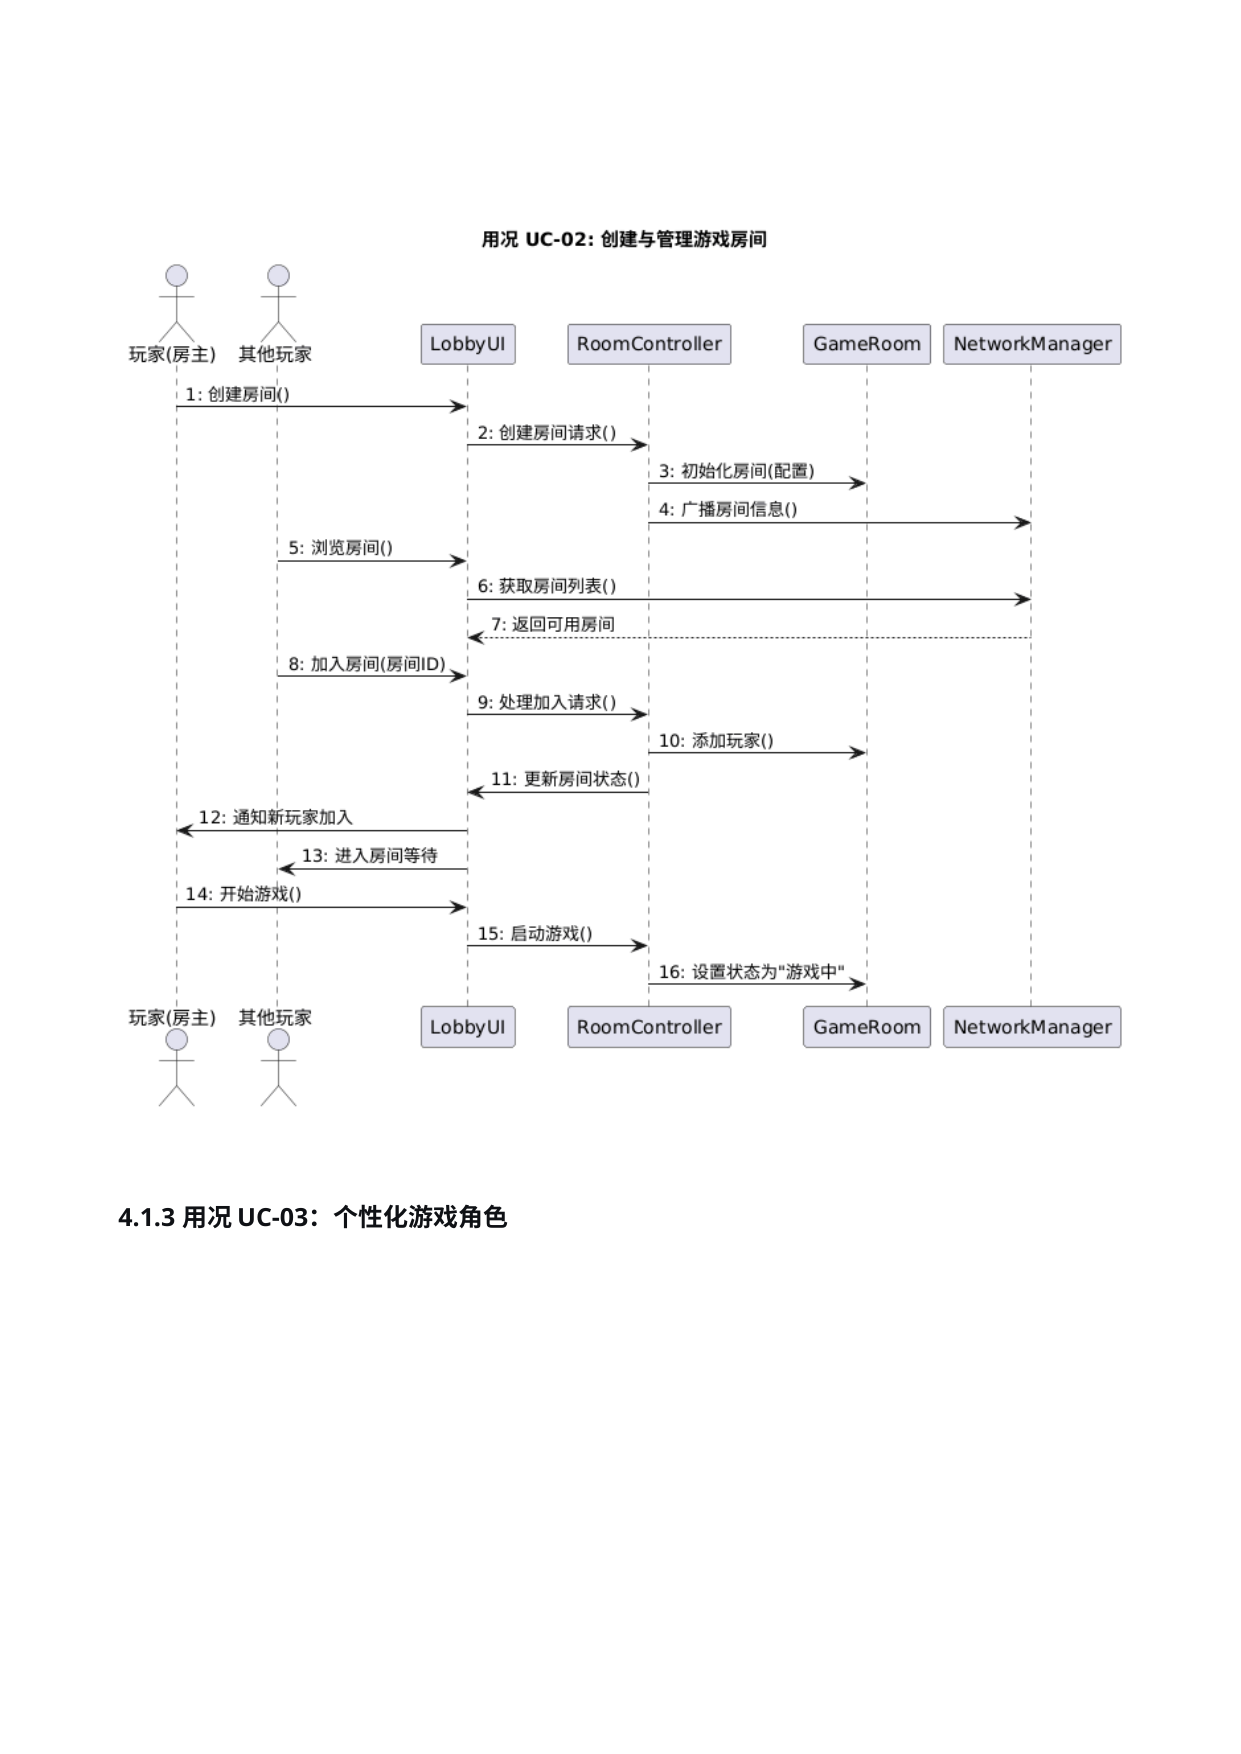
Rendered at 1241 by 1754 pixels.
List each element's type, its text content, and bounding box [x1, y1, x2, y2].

subtitle 4.1.3 用况UC-03：个性化游戏角色 [118, 1197, 1122, 1234]
picture [122, 209, 1127, 1113]
